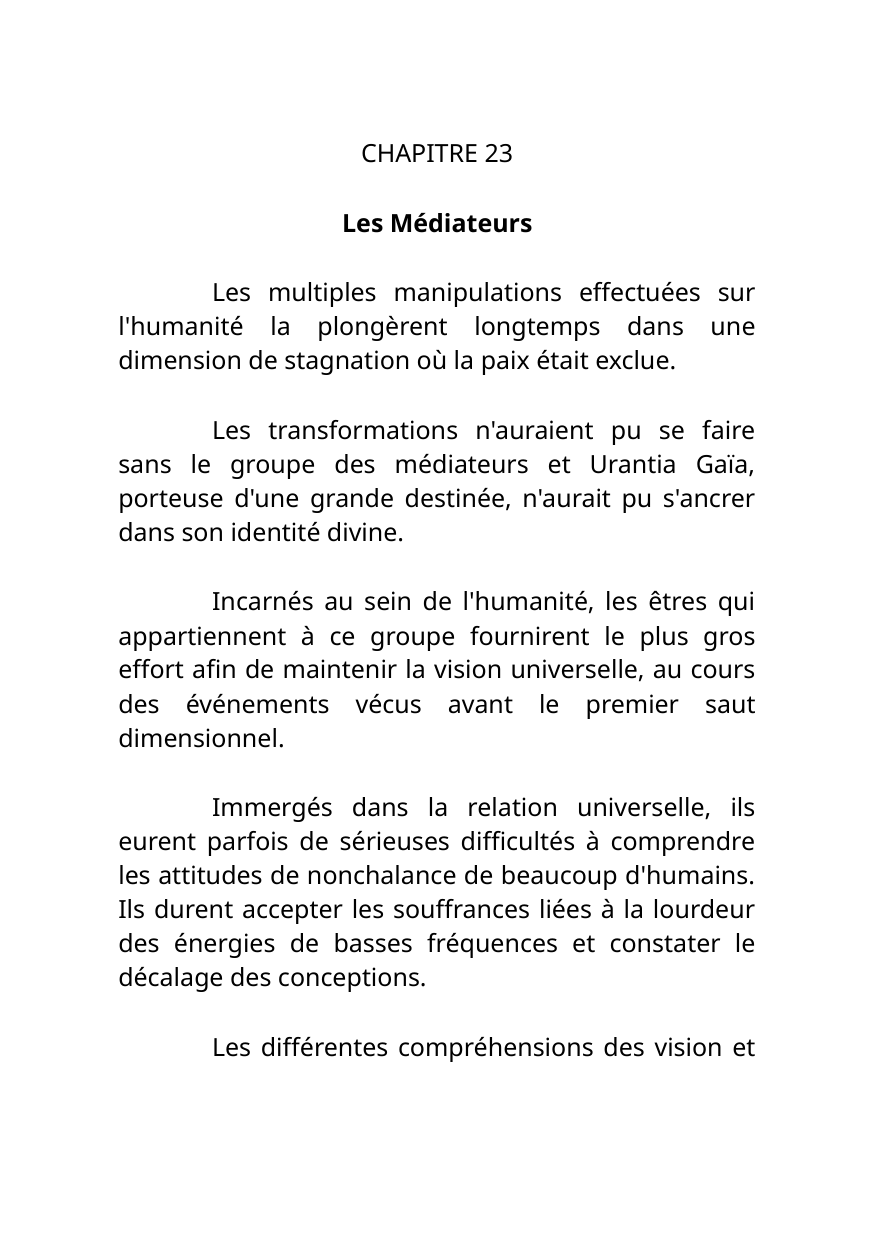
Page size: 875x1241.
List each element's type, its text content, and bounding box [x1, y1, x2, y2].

text Les différentes compréhensions des vision et [118, 1029, 756, 1064]
subtitle Les Médiateurs [118, 205, 756, 239]
text Les multiples manipulations effectuées sur l'humanité la plongèrent longtemps dans une dimension de stagnation où la paix était exclue. [118, 275, 756, 377]
text Les transformations n'auraient pu se faire sans le groupe des médiateurs et Urantia Gaïa, porteuse d'une grande destinée, n'aurait pu s'ancrer dans son identité divine. [118, 412, 756, 549]
text Immergés dans la relation universelle, ils eurent parfois de sérieuses difficultés à comprendre les attitudes de nonchalance de beaucoup d'humains. Ils durent accepter les souffrances liées à la lourdeur des énergies de basses fréquences et constater le décalage des conceptions. [118, 790, 756, 994]
text Incarnés au sein de l'humanité, les êtres qui appartiennent à ce groupe fournirent le plus gros effort afin de maintenir la vision universelle, au cours des événements vécus avant le premier saut dimensionnel. [118, 584, 756, 754]
text CHAPITRE 23 [118, 136, 756, 170]
